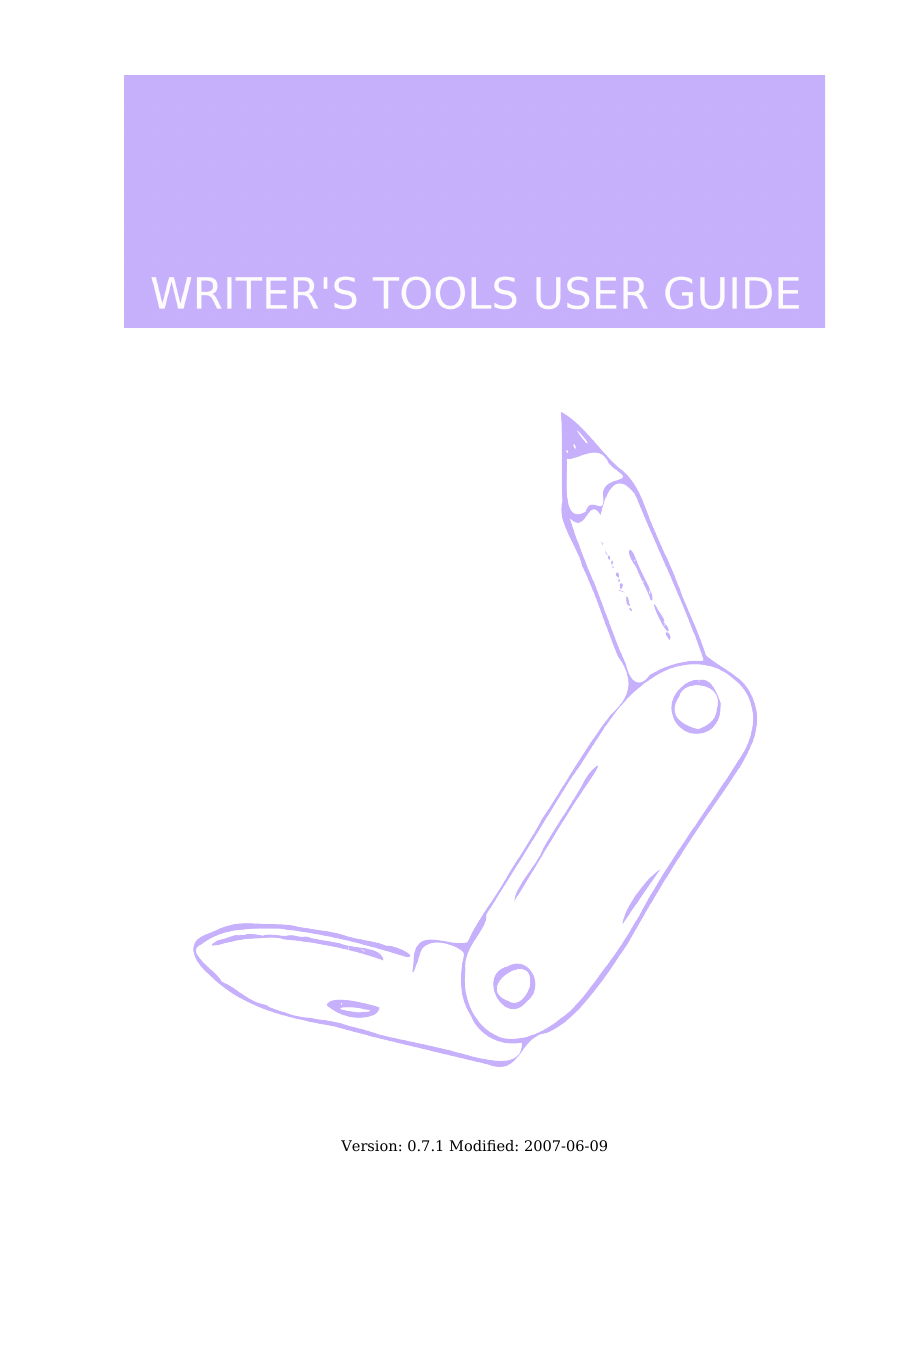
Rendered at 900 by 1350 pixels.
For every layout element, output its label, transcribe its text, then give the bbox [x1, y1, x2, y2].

list Version: 0.7.1 Modified: 2007-06-09 [124, 1138, 825, 1155]
picture [124, 75, 826, 1067]
